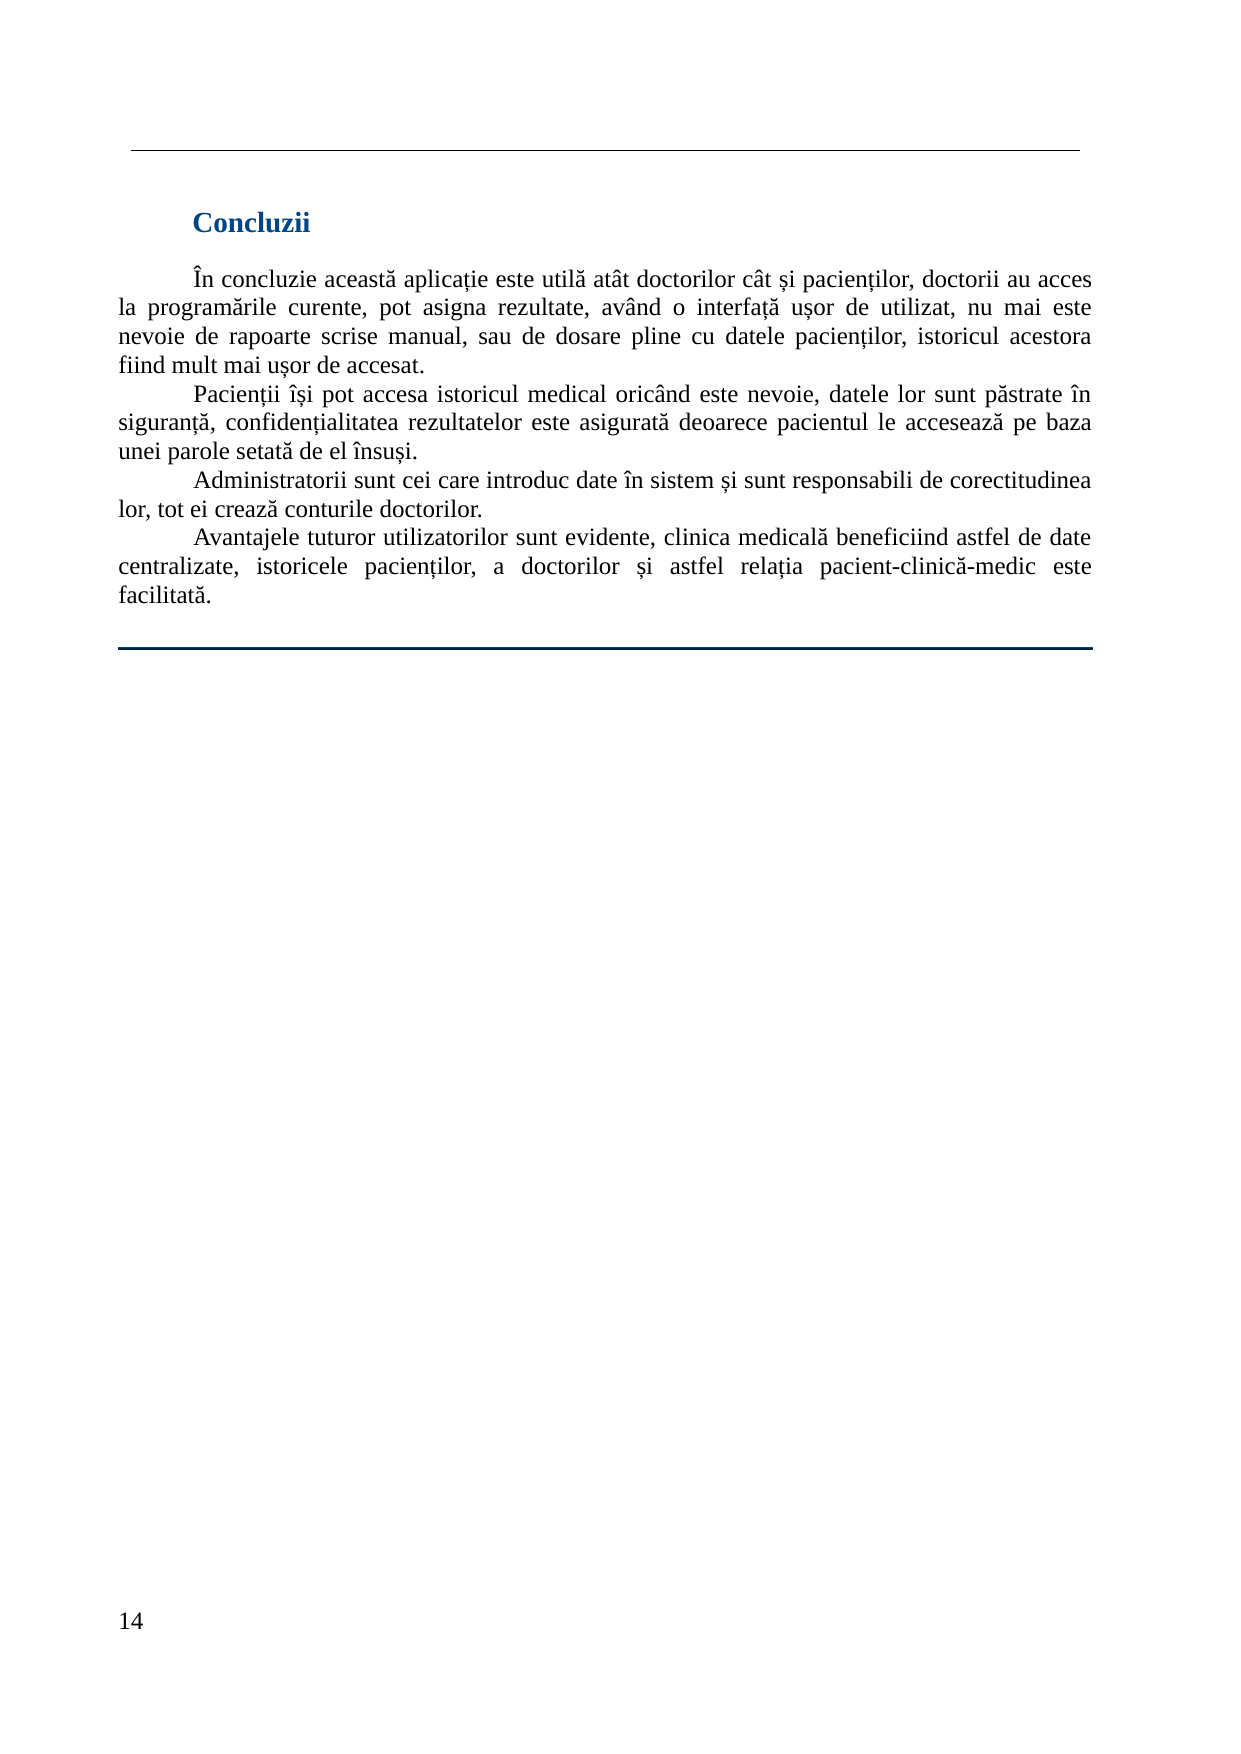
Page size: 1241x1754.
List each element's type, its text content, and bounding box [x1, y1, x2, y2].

text Administratorii sunt cei care introduc date în sistem și sunt responsabili de corectitudinea lor, tot ei crează conturile doctorilor. [118, 465, 1093, 522]
subtitle Concluzii [192, 205, 1093, 239]
text Pacienții își pot accesa istoricul medical oricând este nevoie, datele lor sunt păstrate în siguranță, confidențialitatea rezultatelor este asigurată deoarece pacientul le accesează pe baza unei parole setată de el însuși. [118, 379, 1093, 465]
text Avantajele tuturor utilizatorilor sunt evidente, clinica medicală beneficiind astfel de date centralizate, istoricele pacienților, a doctorilor și astfel relația pacient-clinică-medic este facilitată. [118, 522, 1093, 609]
text În concluzie această aplicație este utilă atât doctorilor cât și pacienților, doctorii au acces la programările curente, pot asigna rezultate, având o interfață ușor de utilizat, nu mai este nevoie de rapoarte scrise manual, sau de dosare pline cu datele pacienților, istoricul acestora fiind mult mai ușor de accesat. [118, 264, 1093, 379]
